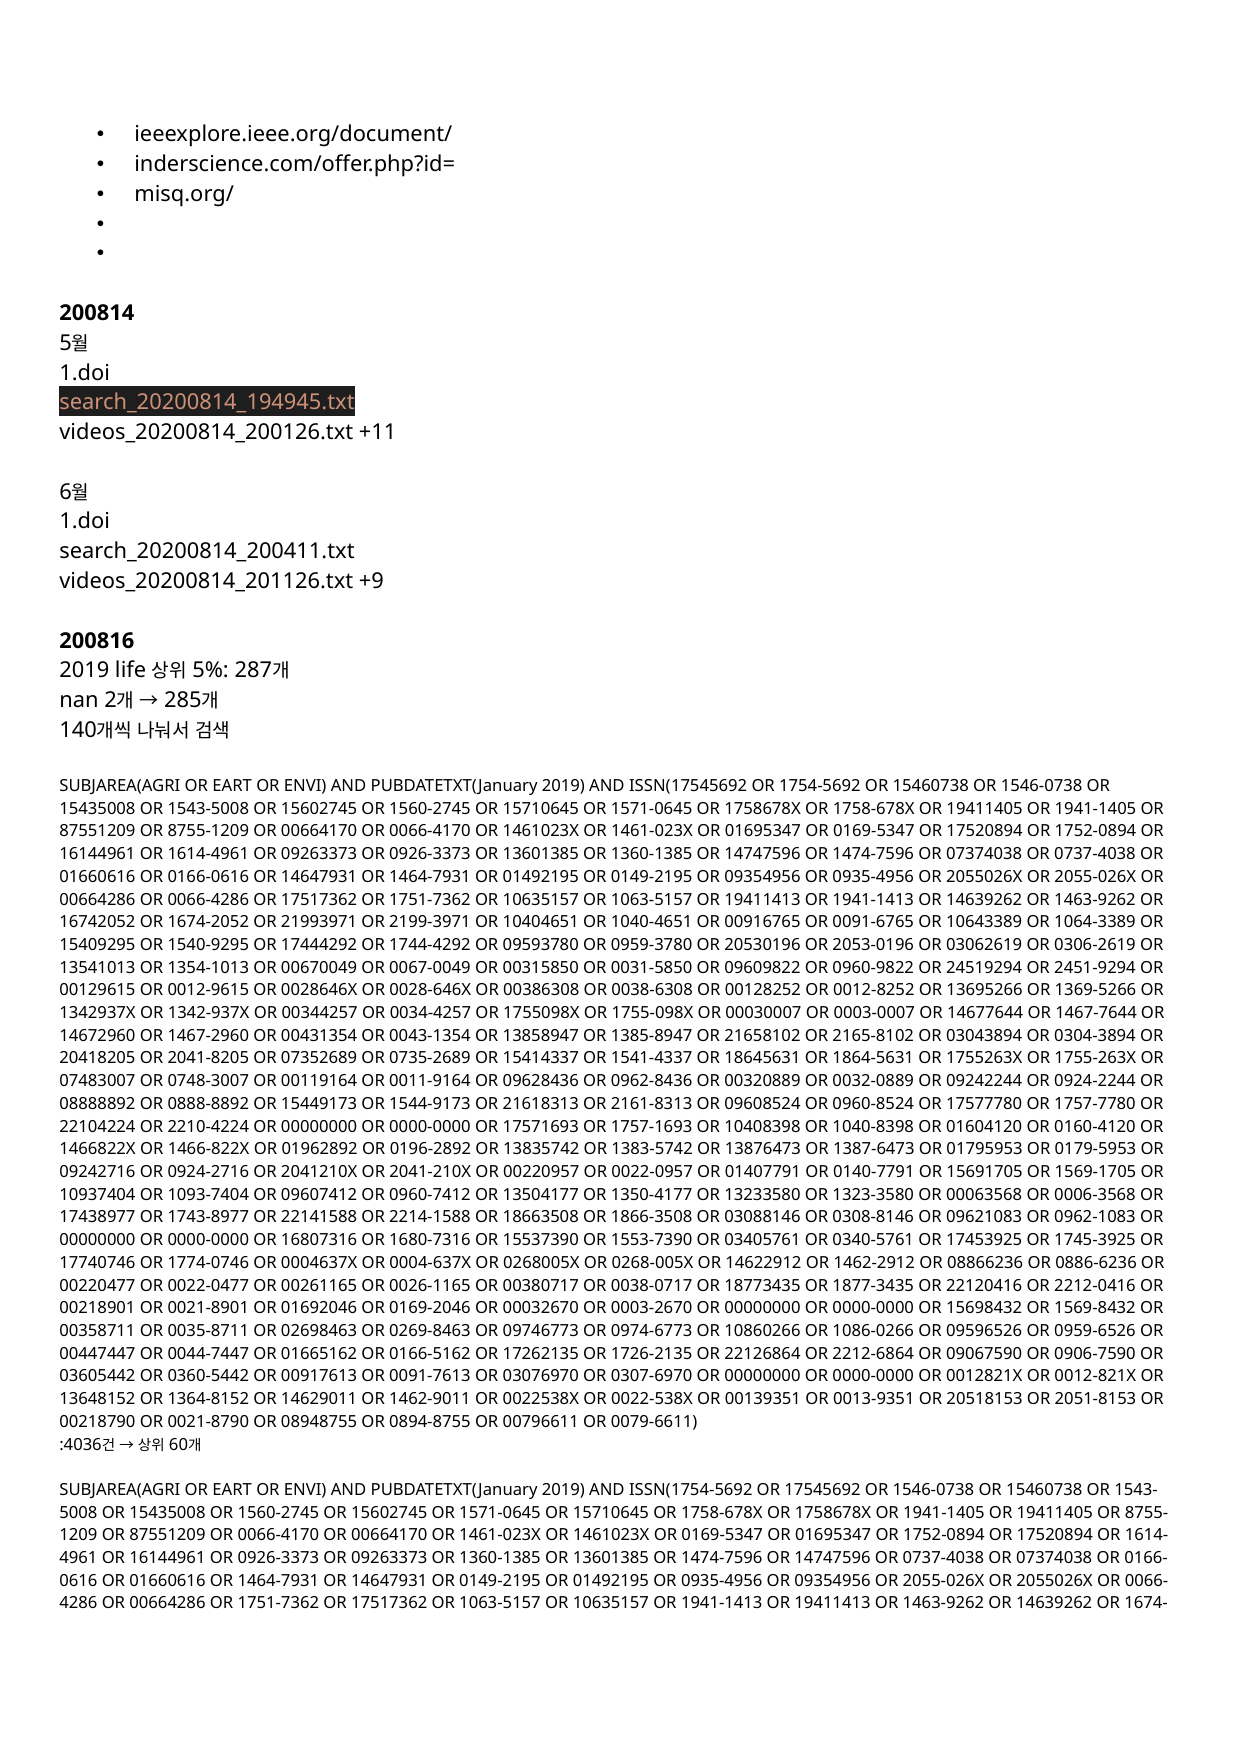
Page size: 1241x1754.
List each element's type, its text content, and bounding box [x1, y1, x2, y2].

text 1.doi [59, 356, 1181, 386]
list ieeexplore.ieee.org/document/ [97, 118, 1181, 148]
text search_20200814_194945.txt [59, 386, 1181, 416]
text :4036건 → 상위 60개 [59, 1432, 1181, 1455]
text 140개씩 나눠서 검색 [59, 714, 1181, 744]
list inderscience.com/offer.php?id= [97, 148, 1181, 178]
text search_20200814_200411.txt [59, 535, 1181, 565]
text 2019 life 상위 5%: 287개 [59, 654, 1181, 684]
text SUBJAREA(AGRI OR EART OR ENVI) AND PUBDATETXT(January 2019) AND ISSN(1754-5692 OR 17545692 OR 1546-0738 OR 15460738 OR 1543-5008 OR 15435008 OR 1560-2745 OR 15602745 OR 1571-0645 OR 15710645 OR 1758-678X OR 1758678X OR 1941-1405 OR 19411405 OR 8755-1209 OR 87551209 OR 0066-4170 OR 00664170 OR 1461-023X OR 1461023X OR 0169-5347 OR 01695347 OR 1752-0894 OR 17520894 OR 1614-4961 OR 16144961 OR 0926-3373 OR 09263373 OR 1360-1385 OR 13601385 OR 1474-7596 OR 14747596 OR 0737-4038 OR 07374038 OR 0166-0616 OR 01660616 OR 1464-7931 OR 14647931 OR 0149-2195 OR 01492195 OR 0935-4956 OR 09354956 OR 2055-026X OR 2055026X OR 0066-4286 OR 00664286 OR 1751-7362 OR 17517362 OR 1063-5157 OR 10635157 OR 1941-1413 OR 19411413 OR 1463-9262 OR 14639262 OR 1674- [59, 1477, 1181, 1614]
text 200816 [59, 624, 1181, 654]
list misq.org/ [97, 178, 1181, 207]
text 200814 [59, 297, 1181, 327]
text 5월 [59, 327, 1181, 356]
text videos_20200814_201126.txt +9 [59, 565, 1181, 595]
text 1.doi [59, 505, 1181, 535]
text nan 2개 → 285개 [59, 684, 1181, 714]
text videos_20200814_200126.txt +11 [59, 416, 1181, 446]
text 6월 [59, 476, 1181, 505]
text SUBJAREA(AGRI OR EART OR ENVI) AND PUBDATETXT(January 2019) AND ISSN(17545692 OR 1754-5692 OR 15460738 OR 1546-0738 OR 15435008 OR 1543-5008 OR 15602745 OR 1560-2745 OR 15710645 OR 1571-0645 OR 1758678X OR 1758-678X OR 19411405 OR 1941-1405 OR 87551209 OR 8755-1209 OR 00664170 OR 0066-4170 OR 1461023X OR 1461-023X OR 01695347 OR 0169-5347 OR 17520894 OR 1752-0894 OR 16144961 OR 1614-4961 OR 09263373 OR 0926-3373 OR 13601385 OR 1360-1385 OR 14747596 OR 1474-7596 OR 07374038 OR 0737-4038 OR 01660616 OR 0166-0616 OR 14647931 OR 1464-7931 OR 01492195 OR 0149-2195 OR 09354956 OR 0935-4956 OR 2055026X OR 2055-026X OR 00664286 OR 0066-4286 OR 17517362 OR 1751-7362 OR 10635157 OR 1063-5157 OR 19411413 OR 1941-1413 OR 14639262 OR 1463-9262 OR 16742052 OR 1674-2052 OR 21993971 OR 2199-3971 OR 10404651 OR 1040-4651 OR 00916765 OR 0091-6765 OR 10643389 OR 1064-3389 OR 15409295 OR 1540-9295 OR 17444292 OR 1744-4292 OR 09593780 OR 0959-3780 OR 20530196 OR 2053-0196 OR 03062619 OR 0306-2619 OR 13541013 OR 1354-1013 OR 00670049 OR 0067-0049 OR 00315850 OR 0031-5850 OR 09609822 OR 0960-9822 OR 24519294 OR 2451-9294 OR 00129615 OR 0012-9615 OR 0028646X OR 0028-646X OR 00386308 OR 0038-6308 OR 00128252 OR 0012-8252 OR 13695266 OR 1369-5266 OR 1342937X OR 1342-937X OR 00344257 OR 0034-4257 OR 1755098X OR 1755-098X OR 00030007 OR 0003-0007 OR 14677644 OR 1467-7644 OR 14672960 OR 1467-2960 OR 00431354 OR 0043-1354 OR 13858947 OR 1385-8947 OR 21658102 OR 2165-8102 OR 03043894 OR 0304-3894 OR 20418205 OR 2041-8205 OR 07352689 OR 0735-2689 OR 15414337 OR 1541-4337 OR 18645631 OR 1864-5631 OR 1755263X OR 1755-263X OR 07483007 OR 0748-3007 OR 00119164 OR 0011-9164 OR 09628436 OR 0962-8436 OR 00320889 OR 0032-0889 OR 09242244 OR 0924-2244 OR 08888892 OR 0888-8892 OR 15449173 OR 1544-9173 OR 21618313 OR 2161-8313 OR 09608524 OR 0960-8524 OR 17577780 OR 1757-7780 OR 22104224 OR 2210-4224 OR 00000000 OR 0000-0000 OR 17571693 OR 1757-1693 OR 10408398 OR 1040-8398 OR 01604120 OR 0160-4120 OR 1466822X OR 1466-822X OR 01962892 OR 0196-2892 OR 13835742 OR 1383-5742 OR 13876473 OR 1387-6473 OR 01795953 OR 0179-5953 OR 09242716 OR 0924-2716 OR 2041210X OR 2041-210X OR 00220957 OR 0022-0957 OR 01407791 OR 0140-7791 OR 15691705 OR 1569-1705 OR 10937404 OR 1093-7404 OR 09607412 OR 0960-7412 OR 13504177 OR 1350-4177 OR 13233580 OR 1323-3580 OR 00063568 OR 0006-3568 OR 17438977 OR 1743-8977 OR 22141588 OR 2214-1588 OR 18663508 OR 1866-3508 OR 03088146 OR 0308-8146 OR 09621083 OR 0962-1083 OR 00000000 OR 0000-0000 OR 16807316 OR 1680-7316 OR 15537390 OR 1553-7390 OR 03405761 OR 0340-5761 OR 17453925 OR 1745-3925 OR 17740746 OR 1774-0746 OR 0004637X OR 0004-637X OR 0268005X OR 0268-005X OR 14622912 OR 1462-2912 OR 08866236 OR 0886-6236 OR 00220477 OR 0022-0477 OR 00261165 OR 0026-1165 OR 00380717 OR 0038-0717 OR 18773435 OR 1877-3435 OR 22120416 OR 2212-0416 OR 00218901 OR 0021-8901 OR 01692046 OR 0169-2046 OR 00032670 OR 0003-2670 OR 00000000 OR 0000-0000 OR 15698432 OR 1569-8432 OR 00358711 OR 0035-8711 OR 02698463 OR 0269-8463 OR 09746773 OR 0974-6773 OR 10860266 OR 1086-0266 OR 09596526 OR 0959-6526 OR 00447447 OR 0044-7447 OR 01665162 OR 0166-5162 OR 17262135 OR 1726-2135 OR 22126864 OR 2212-6864 OR 09067590 OR 0906-7590 OR 03605442 OR 0360-5442 OR 00917613 OR 0091-7613 OR 03076970 OR 0307-6970 OR 00000000 OR 0000-0000 OR 0012821X OR 0012-821X OR 13648152 OR 1364-8152 OR 14629011 OR 1462-9011 OR 0022538X OR 0022-538X OR 00139351 OR 0013-9351 OR 20518153 OR 2051-8153 OR 00218790 OR 0021-8790 OR 08948755 OR 0894-8755 OR 00796611 OR 0079-6611) [59, 773, 1181, 1432]
